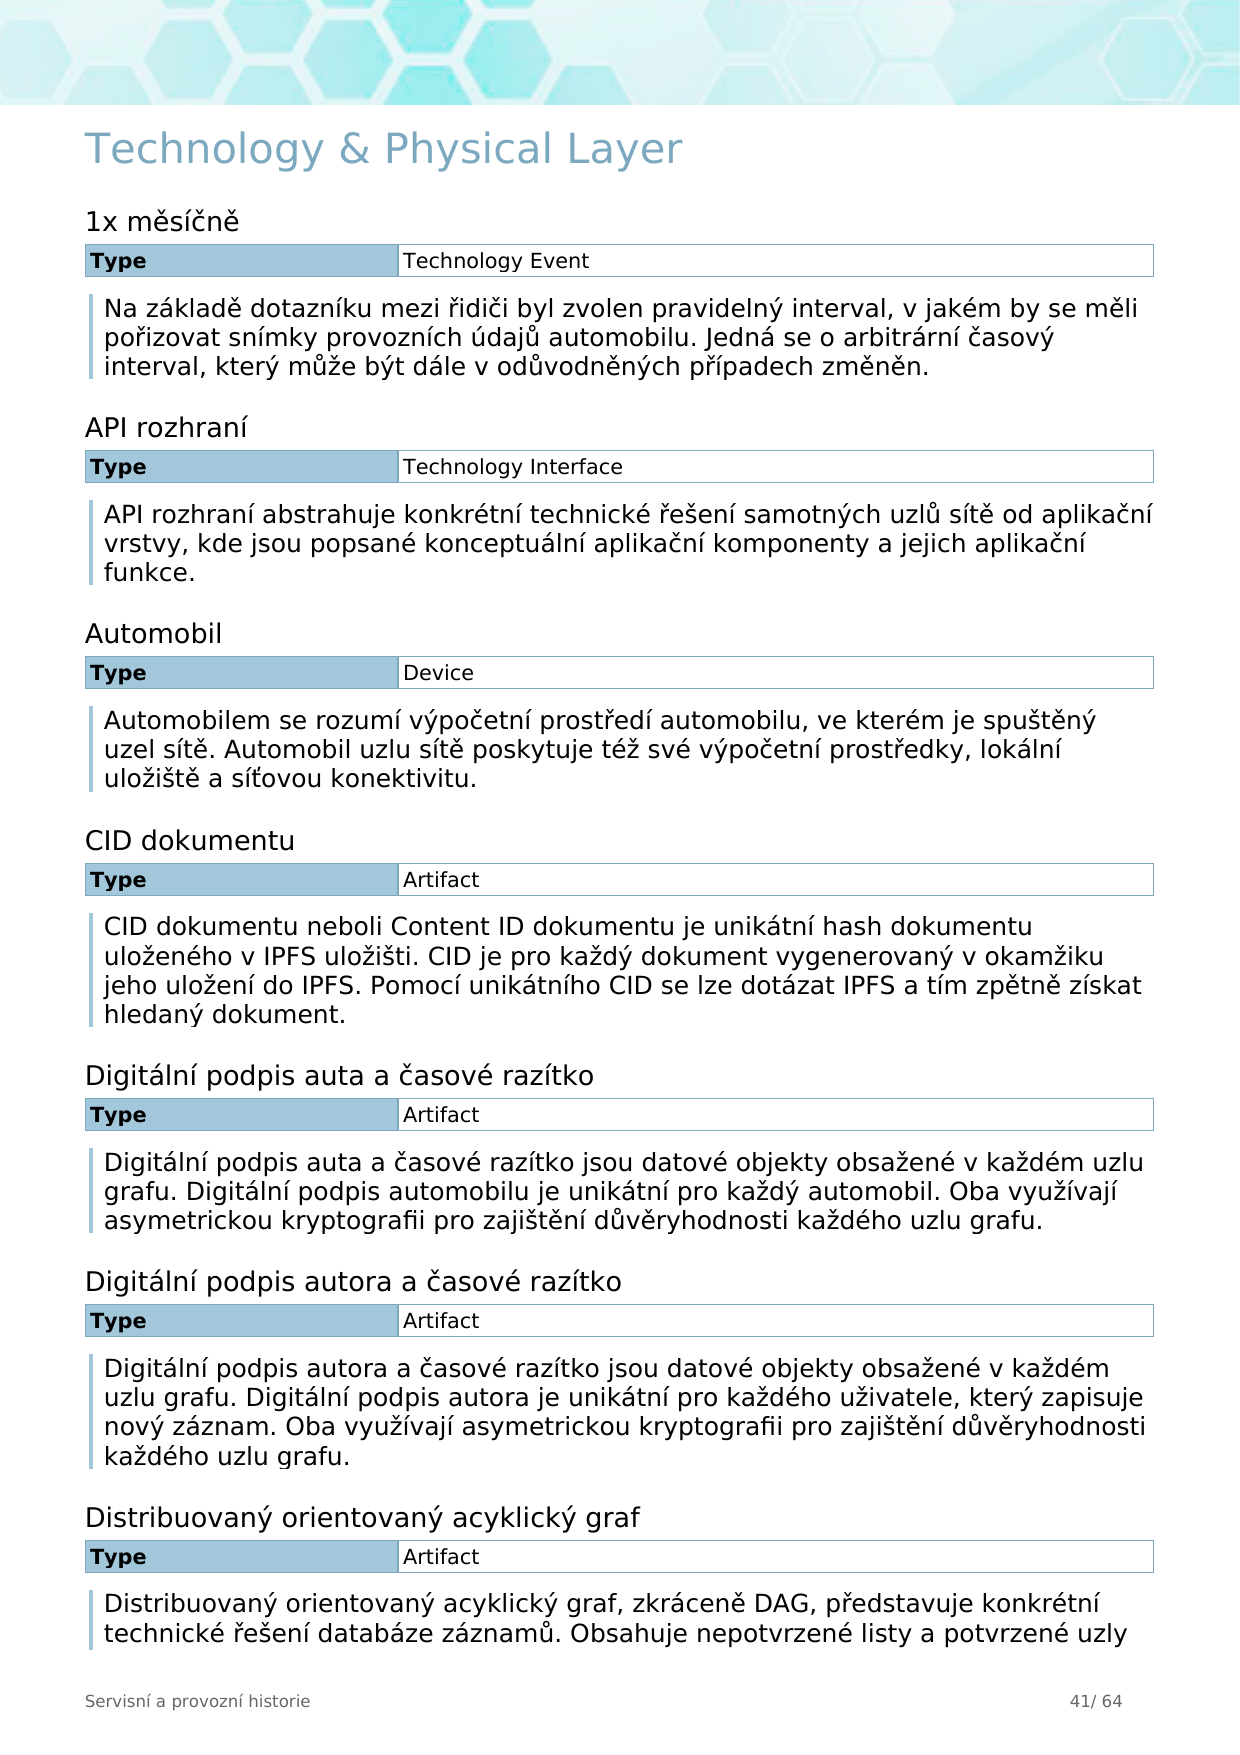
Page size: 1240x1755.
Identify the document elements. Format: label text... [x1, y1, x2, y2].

table_cell [1091, 792, 1154, 825]
table_cell [1155, 1590, 1239, 1650]
table_cell [398, 858, 922, 862]
table_cell [1155, 1354, 1239, 1469]
table_cell [922, 690, 1091, 706]
table_cell [89, 652, 398, 656]
table_cell [1155, 619, 1239, 652]
table_cell [85, 500, 89, 585]
table_cell [1155, 1098, 1239, 1131]
table_cell [1155, 1535, 1239, 1539]
table_cell [0, 706, 84, 792]
table_cell [0, 244, 84, 277]
table_cell [0, 792, 84, 825]
table_cell [89, 379, 398, 412]
table_cell [1155, 450, 1239, 483]
table_cell [1091, 690, 1154, 706]
table_cell [1091, 896, 1154, 912]
table_cell Device [399, 657, 1153, 688]
table_cell Technology Interface [399, 451, 1153, 482]
table_cell [1155, 446, 1239, 450]
table_cell [0, 1338, 84, 1354]
table_cell [398, 277, 922, 294]
table_cell Digitální podpis auta a časové razítko jsou datové objekty obsažené v každém uzlu grafu. Digitální podpis automobilu je unikátní pro každý automobil. Oba využívají asymetrickou kryptografii pro zajištění důvěryhodnosti každého uzlu grafu. [93, 1148, 1154, 1233]
table_cell [1155, 706, 1239, 792]
table_cell [0, 446, 84, 450]
table_cell [1155, 896, 1239, 912]
table_cell [1155, 1131, 1239, 1148]
table_cell Type [86, 1099, 397, 1130]
table_cell [1155, 1540, 1239, 1573]
table_cell [1155, 277, 1239, 294]
table_cell [0, 1094, 84, 1098]
table_cell [398, 690, 922, 706]
table_cell [89, 1027, 398, 1060]
table_cell 41 [922, 1650, 1091, 1754]
table_cell 1x měsíčně [85, 206, 1154, 239]
table_cell [1155, 244, 1239, 277]
table_cell [1155, 500, 1239, 585]
table_cell [85, 585, 89, 619]
table_cell [398, 1027, 922, 1060]
table_cell Servisní a provozní historie [85, 1650, 922, 1754]
table_cell [1155, 825, 1239, 858]
table_cell [1155, 413, 1239, 446]
table_cell [85, 913, 89, 1027]
table_cell [1155, 125, 1239, 177]
table_cell [0, 1300, 84, 1304]
table_cell [1091, 858, 1154, 862]
table_cell Type [86, 1305, 397, 1336]
table_cell [89, 858, 398, 862]
table_cell [398, 1469, 922, 1502]
table_cell [0, 1060, 84, 1094]
table_cell [1155, 294, 1239, 379]
table_cell Type [86, 1541, 397, 1572]
table_cell [0, 177, 84, 206]
table_cell / 64 [1091, 1650, 1154, 1754]
table_cell Artifact [399, 1541, 1153, 1572]
table_cell [85, 379, 89, 412]
table_cell [0, 277, 84, 294]
table_cell [398, 792, 922, 825]
table_cell [398, 1338, 922, 1354]
table_cell [922, 1469, 1091, 1502]
table_cell [1155, 1338, 1239, 1354]
table_cell [89, 177, 398, 206]
table_cell [0, 1540, 84, 1573]
table_cell [398, 240, 922, 244]
table_cell Technology & Physical Layer [85, 125, 1154, 177]
table_cell [89, 1233, 398, 1267]
table_cell [1155, 652, 1239, 656]
table_cell [0, 863, 84, 896]
table_cell [1155, 585, 1239, 619]
table_cell [922, 1535, 1091, 1539]
table_cell [1091, 1131, 1154, 1148]
table_cell [1155, 483, 1239, 500]
table_cell [398, 1094, 922, 1098]
table_cell [85, 896, 89, 912]
table_cell [1155, 177, 1239, 206]
table_cell [89, 240, 398, 244]
table_cell [0, 1027, 84, 1060]
table_cell [1091, 240, 1154, 244]
table_cell [1091, 585, 1154, 619]
table_cell Type [86, 657, 397, 688]
table_cell [1155, 1060, 1239, 1094]
table_cell [1155, 863, 1239, 896]
table_cell [85, 294, 89, 379]
table_cell [0, 825, 84, 858]
table_cell Digitální podpis autora a časové razítko jsou datové objekty obsažené v každém uzlu grafu. Digitální podpis autora je unikátní pro každého uživatele, který zapisuje nový záznam. Oba využívají asymetrickou kryptografii pro zajištění důvěryhodnosti každého uzlu grafu. [93, 1354, 1154, 1469]
table_cell API rozhraní [85, 413, 1154, 446]
table_cell [1155, 1650, 1239, 1754]
table_cell [89, 896, 398, 912]
table_cell [0, 896, 84, 912]
table_cell [85, 1027, 89, 1060]
table_cell [0, 1502, 84, 1535]
table_cell Artifact [399, 864, 1153, 895]
table_cell Digitální podpis auta a časové razítko [85, 1060, 1154, 1094]
table_cell [1155, 1469, 1239, 1502]
table_cell Artifact [399, 1305, 1153, 1336]
table_cell [89, 1300, 398, 1304]
table_cell [398, 896, 922, 912]
table_cell Technology Event [399, 245, 1153, 276]
table_cell Automobil [85, 619, 1154, 652]
table_cell [1155, 858, 1239, 862]
table_cell [89, 105, 398, 125]
table_cell [398, 105, 922, 125]
table_cell [85, 1131, 89, 1148]
table_cell [922, 1094, 1091, 1098]
table_cell [0, 656, 84, 689]
table_cell [85, 1233, 89, 1267]
table_cell [0, 619, 84, 652]
table_cell [0, 1304, 84, 1337]
table_cell Artifact [399, 1099, 1153, 1130]
table_cell [398, 379, 922, 412]
table_cell [922, 105, 1091, 125]
table_cell [0, 1098, 84, 1131]
table_cell Na základě dotazníku mezi řidiči byl zvolen pravidelný interval, v jakém by se měli pořizovat snímky provozních údajů automobilu. Jedná se o arbitrární časový interval, který může být dále v odůvodněných případech změněn. [93, 294, 1154, 379]
table_cell [1155, 690, 1239, 706]
table_cell [89, 690, 398, 706]
table_cell [1091, 652, 1154, 656]
table_cell [0, 450, 84, 483]
table_cell [1155, 1502, 1239, 1535]
table_cell Distribuovaný orientovaný acyklický graf, zkráceně DAG, představuje konkrétní technické řešení databáze záznamů. Obsahuje nepotvrzené listy a potvrzené uzly [93, 1590, 1154, 1650]
table_cell [398, 446, 922, 450]
table_cell [89, 585, 398, 619]
table_cell [0, 1535, 84, 1539]
table_cell [1155, 792, 1239, 825]
table_cell [0, 1354, 84, 1469]
table_cell [89, 1573, 398, 1589]
table_cell [922, 896, 1091, 912]
table_cell [0, 690, 84, 706]
table_cell [1155, 379, 1239, 412]
table_cell [1091, 177, 1154, 206]
table_cell Type [86, 864, 397, 895]
table_cell [1155, 206, 1239, 239]
table_cell [922, 1573, 1091, 1589]
table_cell [922, 1338, 1091, 1354]
table_cell [0, 1267, 84, 1300]
table_cell [1091, 1094, 1154, 1098]
table_cell [89, 1094, 398, 1098]
table_cell [398, 177, 922, 206]
table_cell Type [86, 245, 397, 276]
table_cell [1091, 277, 1154, 294]
table_cell [1091, 446, 1154, 450]
table_cell [85, 1338, 89, 1354]
table_cell Automobilem se rozumí výpočetní prostředí automobilu, ve kterém je spuštěný uzel sítě. Automobil uzlu sítě poskytuje též své výpočetní prostředky, lokální uložiště a síťovou konektivitu. [93, 706, 1154, 792]
table_cell [0, 1650, 84, 1754]
table_cell [0, 858, 84, 862]
table_cell [1155, 656, 1239, 689]
table_cell [1155, 1094, 1239, 1098]
table_cell [1091, 1300, 1154, 1304]
table_cell [85, 483, 89, 500]
table_cell [0, 652, 84, 656]
table_cell [0, 379, 84, 412]
table_cell [1155, 105, 1239, 125]
table_cell [85, 792, 89, 825]
table_cell [1155, 1304, 1239, 1337]
table_cell Type [86, 451, 397, 482]
table_cell [89, 277, 398, 294]
table_cell [1155, 1573, 1239, 1589]
table_cell CID dokumentu [85, 825, 1154, 858]
table_cell [1091, 1573, 1154, 1589]
table_cell [1091, 1338, 1154, 1354]
table_cell [0, 294, 84, 379]
table_cell [85, 177, 89, 206]
table_cell [922, 858, 1091, 862]
table_cell [922, 1233, 1091, 1267]
table_cell [1091, 379, 1154, 412]
table_cell [1155, 1233, 1239, 1267]
table_cell [1091, 483, 1154, 500]
table_cell [398, 585, 922, 619]
table_cell [1091, 1027, 1154, 1060]
table_cell [89, 1469, 398, 1502]
table_cell [85, 706, 89, 792]
table_cell [922, 240, 1091, 244]
table_cell [1155, 1300, 1239, 1304]
table_cell [0, 206, 84, 239]
table_cell [0, 125, 84, 177]
table_cell [0, 500, 84, 585]
table_cell [0, 1233, 84, 1267]
table_cell [0, 483, 84, 500]
table_cell [85, 277, 89, 294]
table_cell [1155, 1148, 1239, 1233]
table_cell [398, 1573, 922, 1589]
table_cell [398, 652, 922, 656]
table_cell [89, 1535, 398, 1539]
table_cell [89, 1131, 398, 1148]
table_cell [0, 413, 84, 446]
table_cell Digitální podpis autora a časové razítko [85, 1267, 1154, 1300]
table_cell [1091, 1233, 1154, 1267]
table_cell [85, 1590, 89, 1650]
table_cell [398, 483, 922, 500]
table_cell CID dokumentu neboli Content ID dokumentu je unikátní hash dokumentu uloženého v IPFS uložišti. CID je pro každý dokument vygenerovaný v okamžiku jeho uložení do IPFS. Pomocí unikátního CID se lze dotázat IPFS a tím zpětně získat hledaný dokument. [93, 913, 1154, 1027]
table_cell [0, 913, 84, 1027]
table_cell [922, 483, 1091, 500]
table_cell [0, 1590, 84, 1650]
table_cell API rozhraní abstrahuje konkrétní technické řešení samotných uzlů sítě od aplikační vrstvy, kde jsou popsané konceptuální aplikační komponenty a jejich aplikační funkce. [93, 500, 1154, 585]
table_cell [85, 1573, 89, 1589]
table_cell [1155, 1267, 1239, 1300]
table_cell [922, 1131, 1091, 1148]
table_cell [922, 379, 1091, 412]
table_cell [0, 240, 84, 244]
table_cell [0, 1469, 84, 1502]
table_cell [922, 277, 1091, 294]
table_cell [398, 1535, 922, 1539]
table_cell [85, 1469, 89, 1502]
table_cell [89, 1338, 398, 1354]
table_cell [85, 105, 89, 125]
table_cell [85, 690, 89, 706]
table_cell [0, 105, 84, 125]
table_cell [1155, 913, 1239, 1027]
table_cell [0, 585, 84, 619]
table_cell [922, 446, 1091, 450]
table_cell [398, 1233, 922, 1267]
table_cell [398, 1131, 922, 1148]
table_cell [922, 652, 1091, 656]
table_cell [922, 792, 1091, 825]
table_cell [85, 1354, 89, 1469]
table_cell [1155, 240, 1239, 244]
table_cell [89, 483, 398, 500]
table_cell [1091, 1469, 1154, 1502]
table_cell [85, 1148, 89, 1233]
table_cell [398, 1300, 922, 1304]
table_cell [0, 1131, 84, 1148]
table_cell [922, 1300, 1091, 1304]
table_cell [1091, 105, 1154, 125]
table_cell Distribuovaný orientovaný acyklický graf [85, 1502, 1154, 1535]
table_cell [89, 446, 398, 450]
table_cell [922, 585, 1091, 619]
table_cell [0, 1148, 84, 1233]
table_cell [922, 177, 1091, 206]
table_cell [1155, 1027, 1239, 1060]
table_cell [922, 1027, 1091, 1060]
table_cell [0, 1573, 84, 1589]
table_cell [89, 792, 398, 825]
table_cell [1091, 1535, 1154, 1539]
